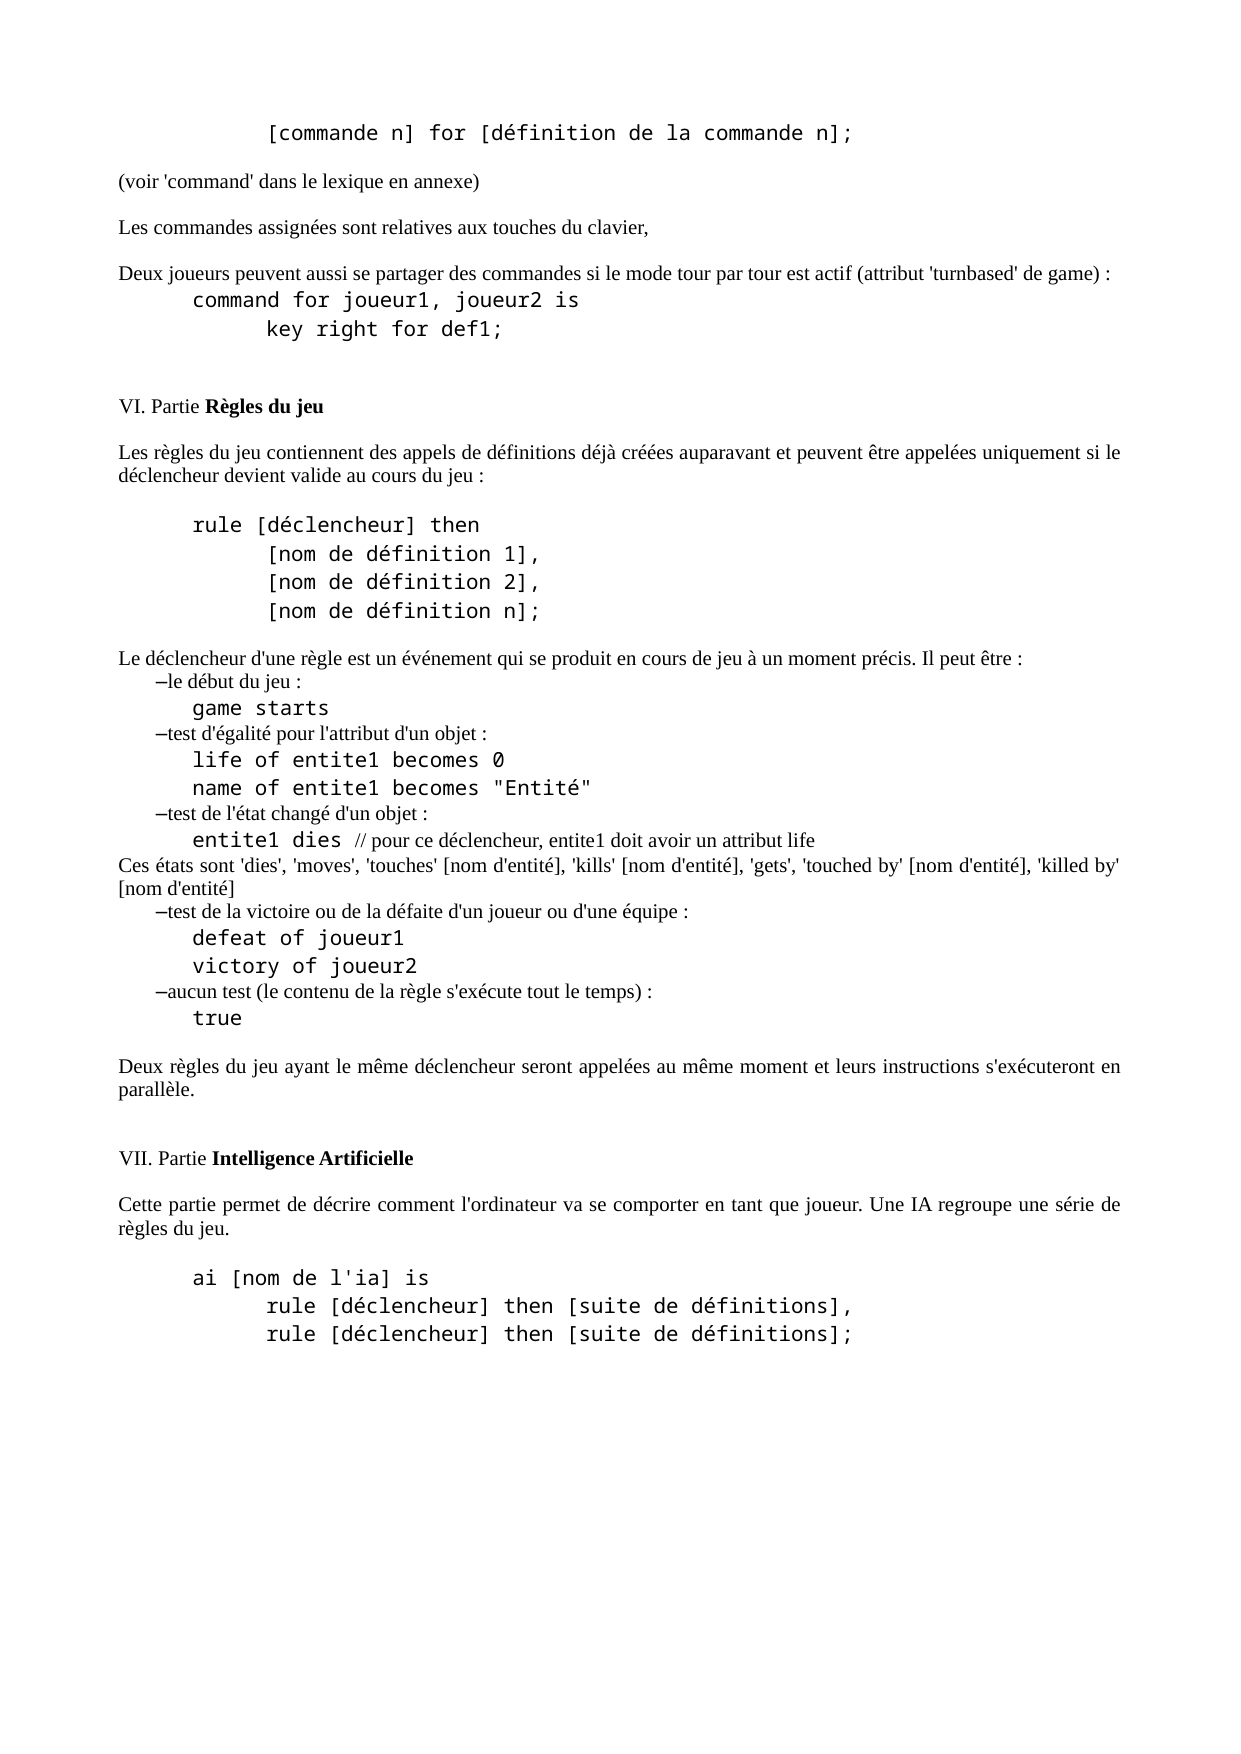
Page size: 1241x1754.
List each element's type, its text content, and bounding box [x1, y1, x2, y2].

text defeat of joueur1 [118, 923, 1122, 951]
text command for joueur1, joueur2 is [118, 285, 1122, 314]
text [commande n] for [définition de la commande n]; [118, 118, 1122, 147]
list test de l'état changé d'un objet : [118, 802, 1122, 825]
text [nom de définition 1], [118, 539, 1122, 567]
text (voir 'command' dans le lexique en annexe) [118, 170, 1122, 193]
list test d'égalité pour l'attribut d'un objet : [118, 722, 1122, 745]
text key right for def1; [118, 314, 1122, 342]
text Deux joueurs peuvent aussi se partager des commandes si le mode tour par tour est actif (attribut 'turnbased' de game) : [118, 262, 1122, 285]
list aucun test (le contenu de la règle s'exécute tout le temps) : [118, 980, 1122, 1003]
text Ces états sont 'dies', 'moves', 'touches' [nom d'entité], 'kills' [nom d'entité], 'gets', 'touched by' [nom d'entité], 'killed by' [nom d'entité] [118, 853, 1122, 900]
text life of entite1 becomes 0 [118, 745, 1122, 773]
text victory of joueur2 [118, 951, 1122, 980]
text [nom de définition n]; [118, 596, 1122, 624]
text Cette partie permet de décrire comment l'ordinateur va se comporter en tant que joueur. Une IA regroupe une série de règles du jeu. [118, 1193, 1122, 1239]
text rule [déclencheur] then [suite de définitions], [118, 1291, 1122, 1319]
text entite1 dies // pour ce déclencheur, entite1 doit avoir un attribut life [118, 825, 1122, 853]
list le début du jeu : [118, 670, 1122, 693]
text rule [déclencheur] then [suite de définitions]; [118, 1319, 1122, 1348]
text ai [nom de l'ia] is [118, 1263, 1122, 1291]
text rule [déclencheur] then [118, 510, 1122, 539]
text true [118, 1003, 1122, 1031]
text name of entite1 becomes "Entité" [118, 773, 1122, 802]
text VI. Partie Règles du jeu [44, 395, 1122, 418]
text VII. Partie Intelligence Artificielle [44, 1147, 1122, 1170]
text Le déclencheur d'une règle est un événement qui se produit en cours de jeu à un moment précis. Il peut être : [118, 647, 1122, 670]
text Les commandes assignées sont relatives aux touches du clavier, [118, 216, 1122, 239]
text [nom de définition 2], [118, 567, 1122, 596]
text Les règles du jeu contiennent des appels de définitions déjà créées auparavant et peuvent être appelées uniquement si le déclencheur devient valide au cours du jeu : [118, 441, 1122, 487]
text Deux règles du jeu ayant le même déclencheur seront appelées au même moment et leurs instructions s'exécuteront en parallèle. [118, 1054, 1122, 1101]
text game starts [118, 693, 1122, 722]
list test de la victoire ou de la défaite d'un joueur ou d'une équipe : [118, 900, 1122, 923]
